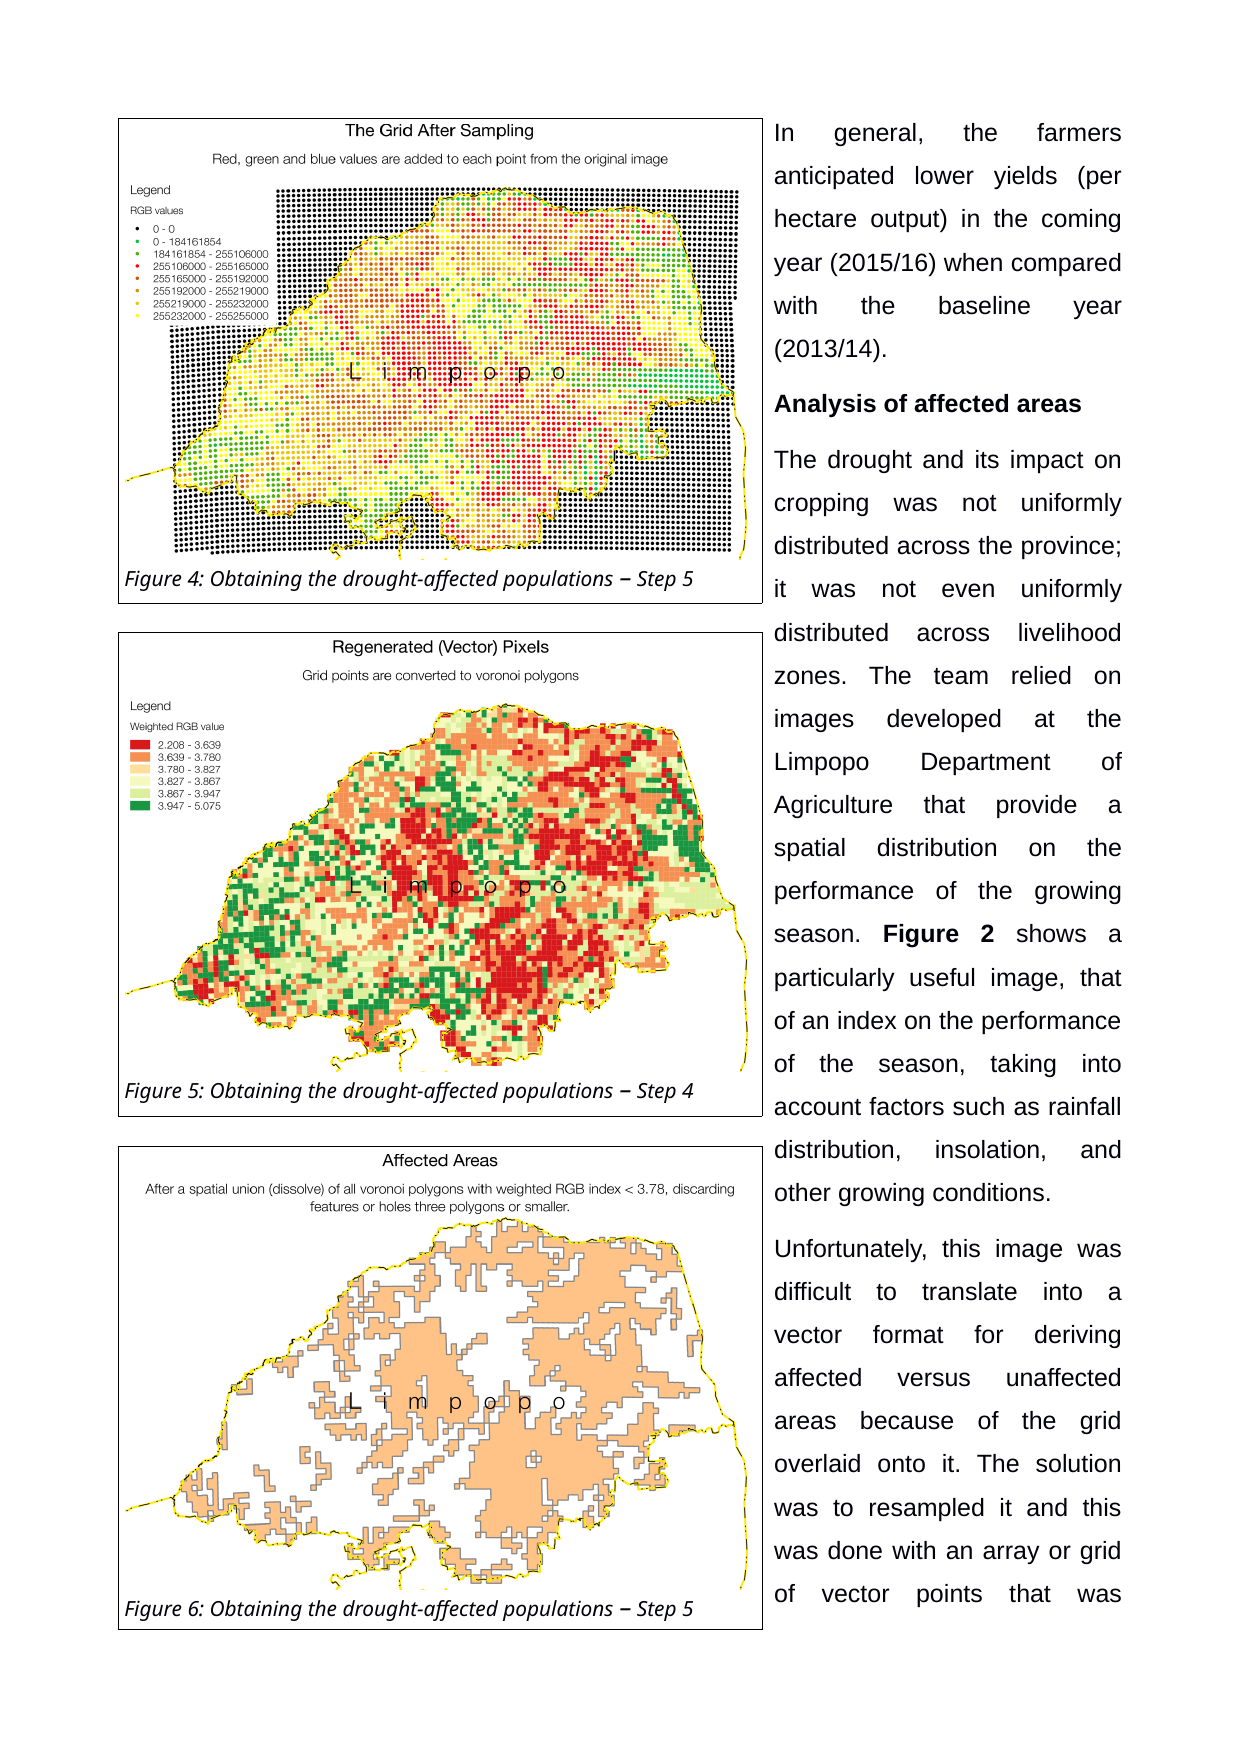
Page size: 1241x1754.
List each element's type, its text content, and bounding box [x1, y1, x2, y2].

text Analysis of affected areas [763, 389, 1122, 418]
text Figure 4: Obtaining the drought-affected populations – Step 5 [124, 137, 756, 593]
text [119, 119, 762, 362]
picture [124, 640, 756, 1072]
text Figure 6: Obtaining the drought-affected populations – Step 5 [124, 1590, 756, 1623]
text Figure 5: Obtaining the drought-affected populations – Step 4 [124, 1072, 756, 1105]
picture [124, 124, 755, 560]
text In general, the farmers anticipated lower yields (per hectare output) in the coming year (2015/16) when compared with the baseline year (2013/14). [763, 118, 1122, 362]
text The drought and its impact on cropping was not uniformly distributed across the province; it was not even uniformly distributed across livelihood zones. The team relied on images developed at the Limpopo Department of Agriculture that provide a spatial distribution on the performance of the growing season. Figure 2 shows a particularly useful image, that of an index on the performance of the season, taking into account factors such as rainfall distribution, insolation, and other growing conditions. [118, 445, 1122, 1207]
text Unfortunately, this image was difficult to translate into a vector format for deriving affected versus unaffected areas because of the grid overlaid onto it. The solution was to resampled it and this was done with an array or grid of vector points that was [763, 1234, 1122, 1607]
picture [124, 1154, 756, 1590]
